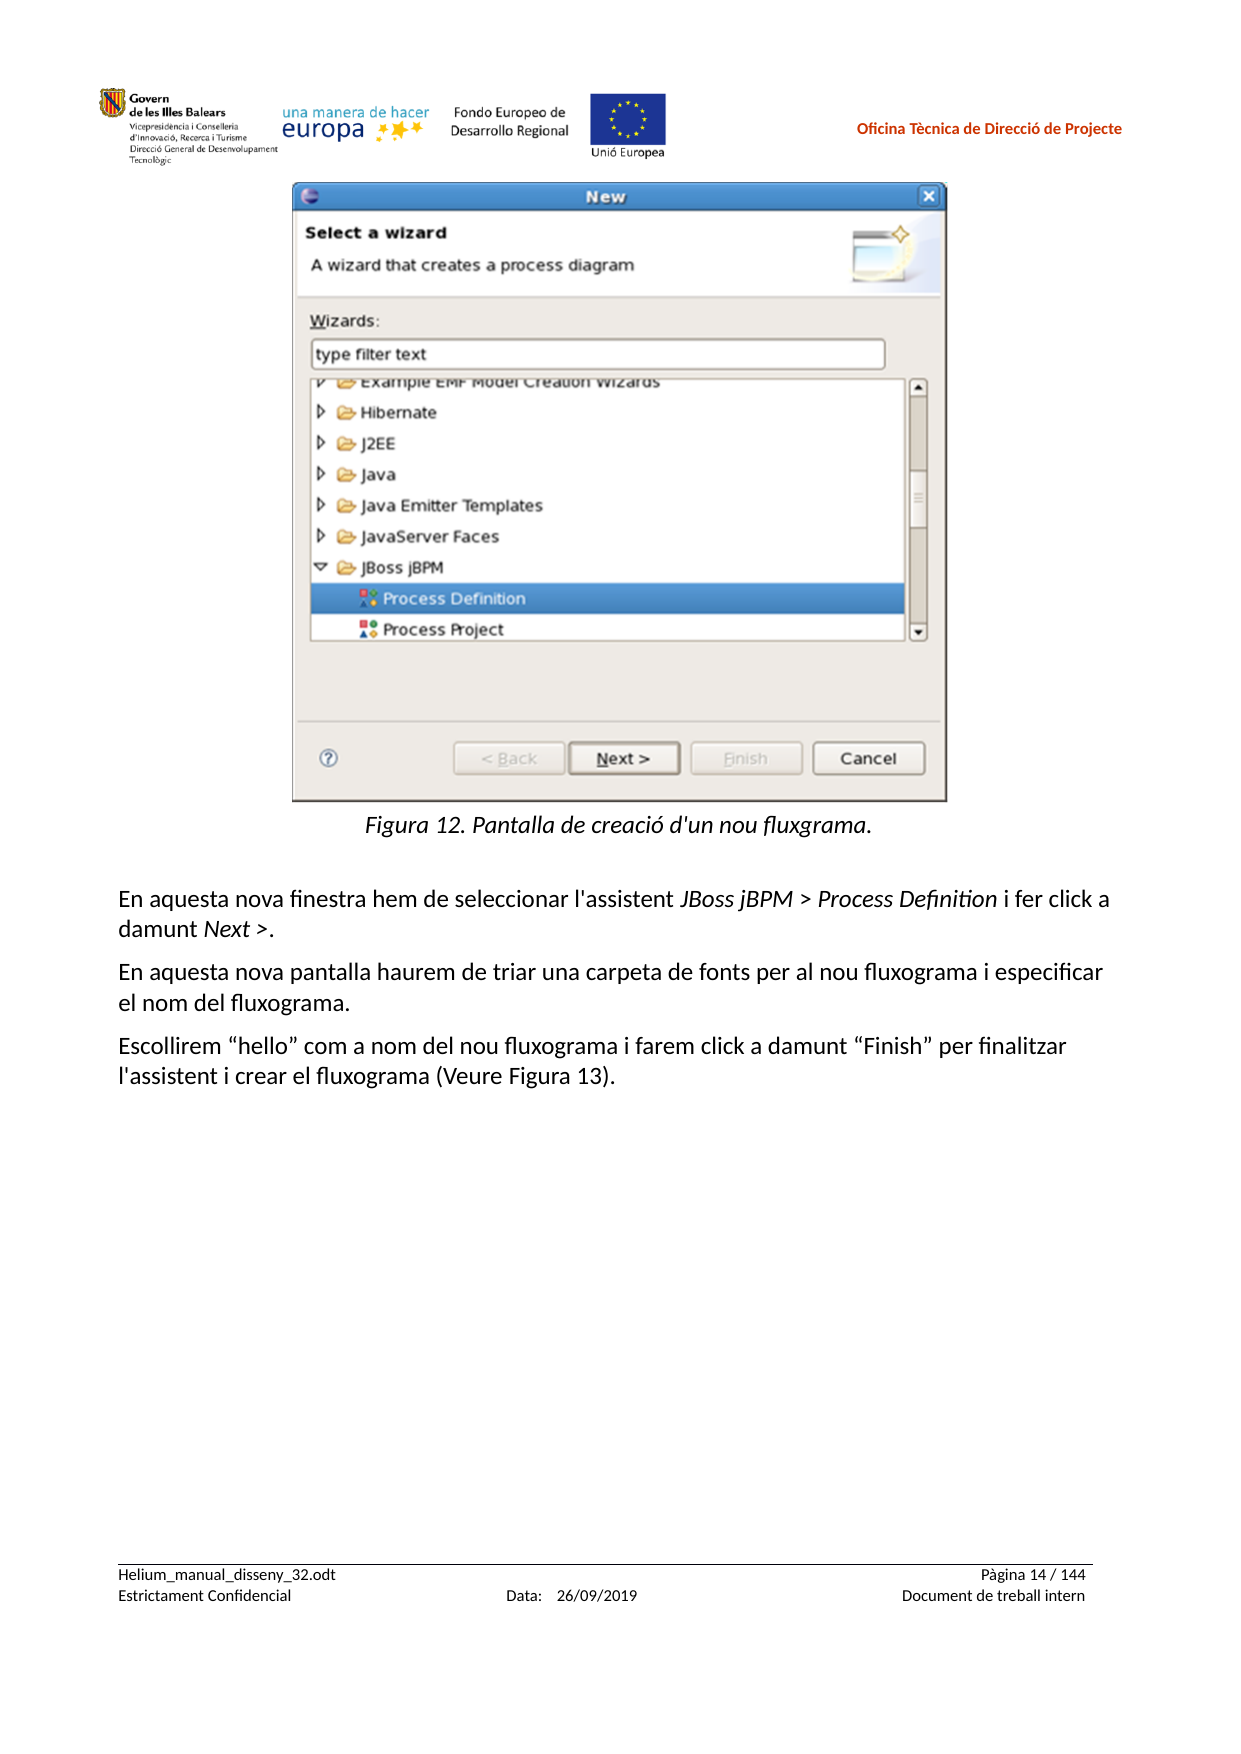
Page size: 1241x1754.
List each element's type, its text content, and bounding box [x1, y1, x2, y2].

text Figura 12. Pantalla de creació d'un nou fluxgrama. [290, 810, 950, 840]
picture [99, 87, 668, 166]
text Escollirem “hello” com a nom del nou fluxograma i farem click a damunt “Finish” per finalitzar l'assistent i crear el fluxograma (Veure Figura 13). [118, 1030, 1122, 1091]
picture [290, 180, 950, 810]
text En aquesta nova pantalla haurem de triar una carpeta de fonts per al nou fluxograma i especificar el nom del fluxograma. [118, 956, 1122, 1017]
text En aquesta nova finestra hem de seleccionar l'assistent JBoss jBPM > Process Definition i fer click a damunt Next >. [118, 883, 1122, 944]
